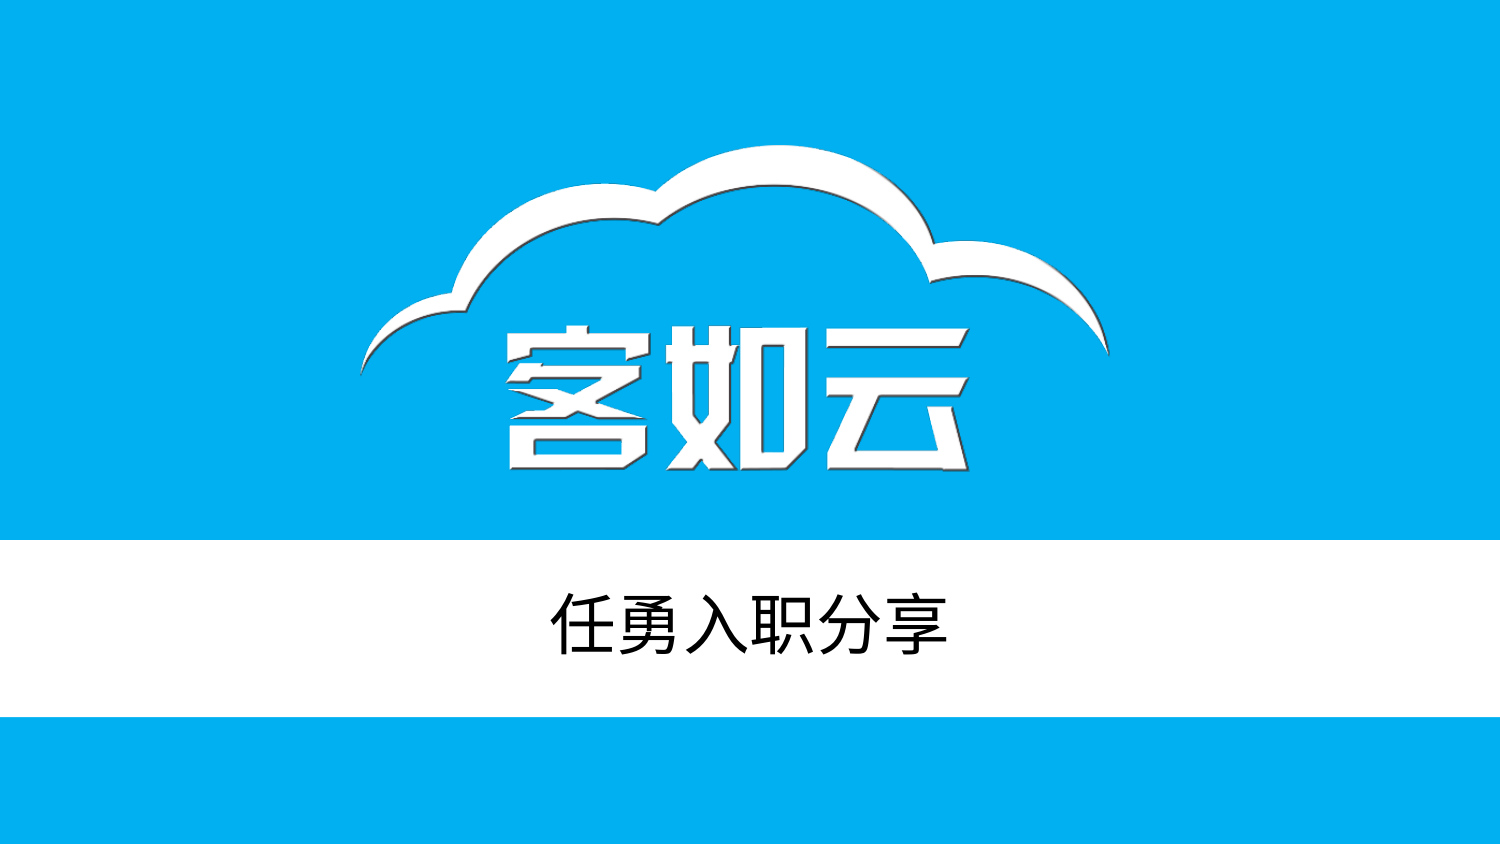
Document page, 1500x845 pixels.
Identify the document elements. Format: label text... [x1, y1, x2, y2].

picture [510, 426, 647, 469]
picture [666, 326, 738, 470]
text_box [0, 671, 1500, 844]
text_box [0, 0, 1500, 575]
picture [507, 364, 642, 419]
picture [507, 326, 650, 362]
picture [827, 378, 968, 471]
picture [362, 146, 1108, 369]
picture [741, 328, 807, 470]
picture [827, 329, 968, 347]
text_box 任勇入职分享 [0, 575, 1500, 671]
